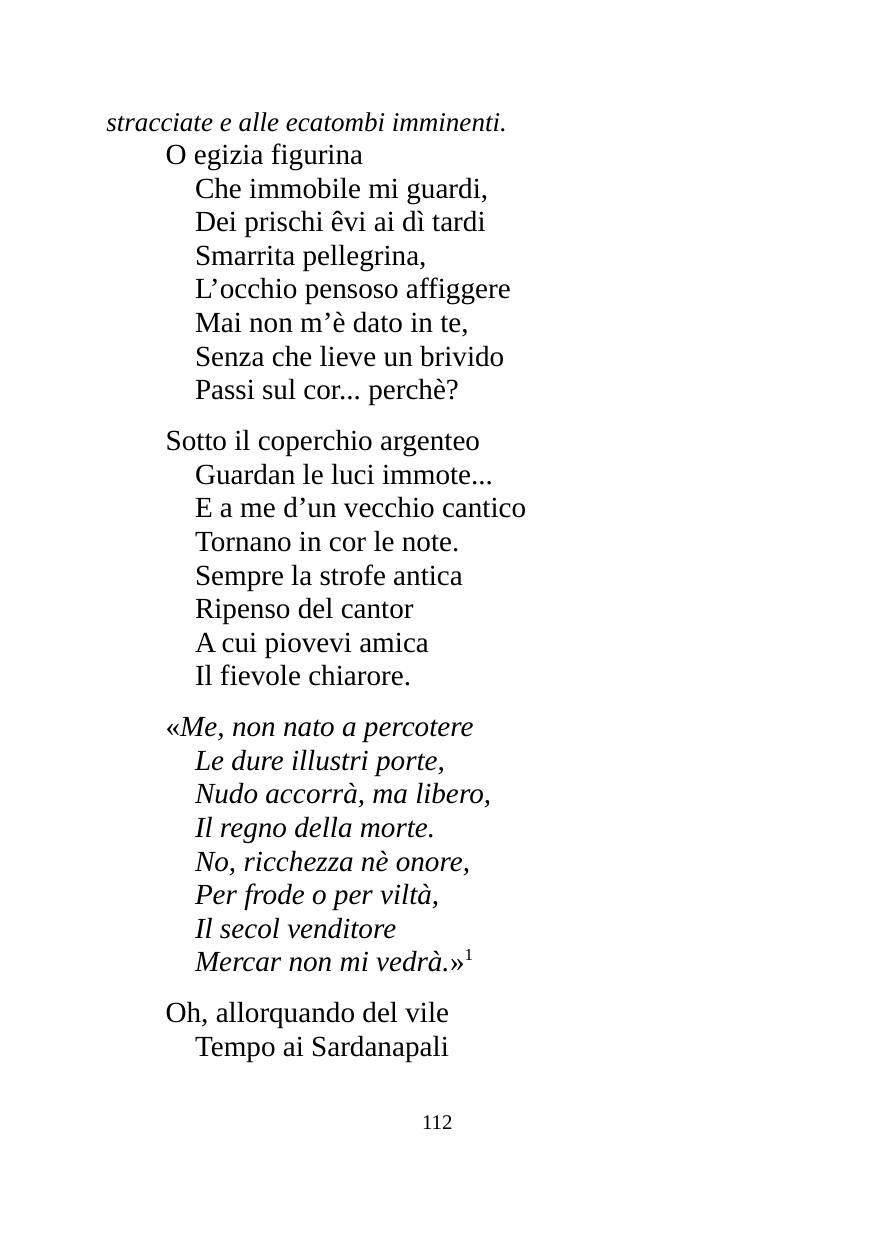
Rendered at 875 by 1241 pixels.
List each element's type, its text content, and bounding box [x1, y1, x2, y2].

text Sotto il coperchio argenteo Guardan le luci immote... E a me d’un vecchio cantico Tornano in cor le note. Sempre la strofe antica Ripenso del cantor A cui piovevi amica Il fievole chiarore. [165, 423, 768, 692]
text Oh, allorquando del vile Tempo ai Sardanapali [165, 996, 768, 1063]
text «Me, non nato a percotere Le dure illustri porte, Nudo accorrà, ma libero, Il regno della morte. No, ricchezza nè onore, Per frode o per viltà, Il secol venditore Mercar non mi vedrà.» [165, 709, 768, 978]
text O egizia figurina Che immobile mi guardi, Dei prischi êvi ai dì tardi Smarrita pellegrina, L’occhio pensoso affiggere Mai non m’è dato in te, Senza che lieve un brivido Passi sul cor... perchè? [165, 137, 768, 406]
text stracciate e alle ecatombi imminenti. [106, 106, 768, 137]
